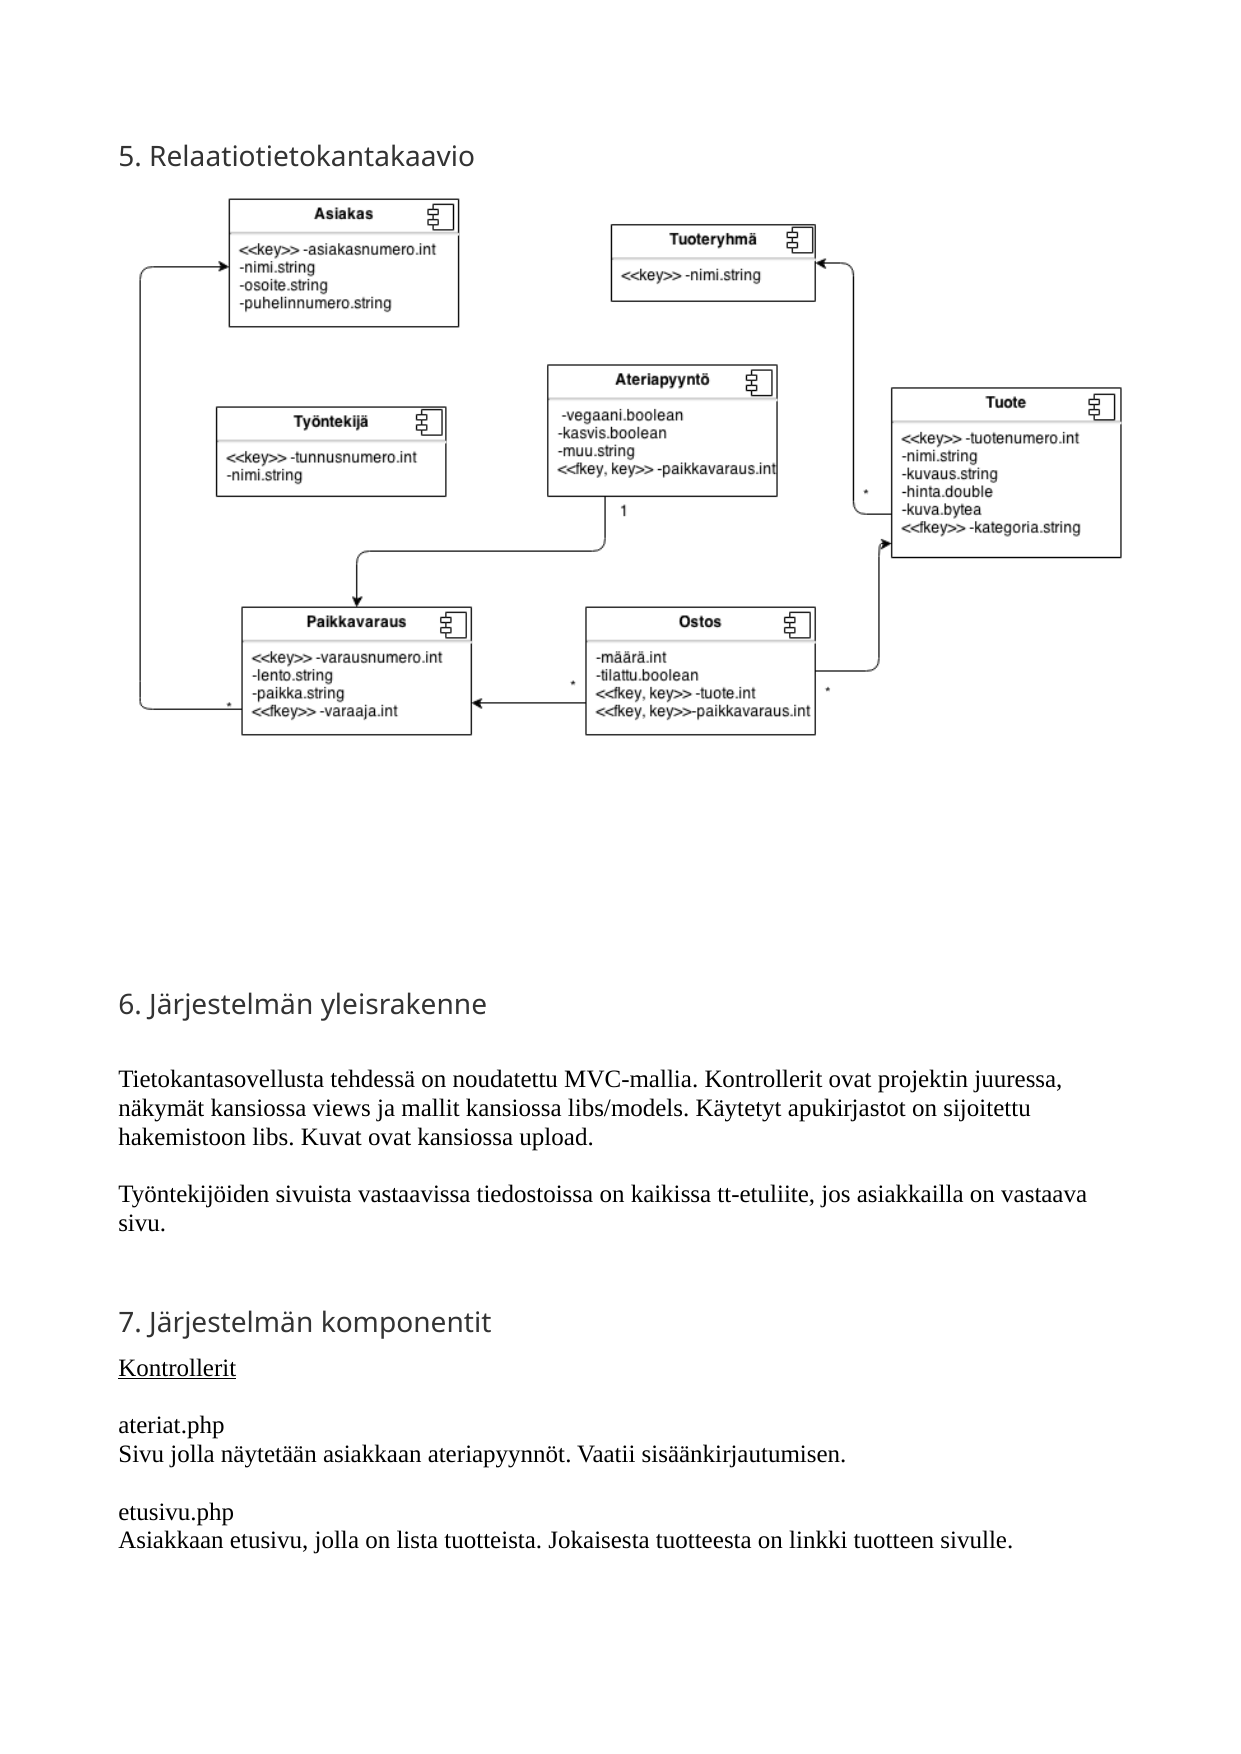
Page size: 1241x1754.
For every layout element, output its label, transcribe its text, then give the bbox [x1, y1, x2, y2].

subtitle 7. Järjestelmän komponentit [118, 1284, 1122, 1340]
text Sivu jolla näytetään asiakkaan ateriapyynnöt. Vaatii sisäänkirjautumisen. [118, 1439, 1122, 1468]
text hakemistoon libs. Kuvat ovat kansiossa upload. [118, 1122, 1122, 1150]
text Työntekijöiden sivuista vastaavissa tiedostoissa on kaikissa tt-etuliite, jos asiakkailla on vastaava sivu. [118, 1179, 1122, 1237]
text etusivu.php [118, 1497, 1122, 1525]
text ateriat.php [118, 1410, 1122, 1439]
subtitle 5. Relaatiotietokantakaavio [118, 118, 1122, 174]
text Asiakkaan etusivu, jolla on lista tuotteista. Jokaisesta tuotteesta on linkki tuotteen sivulle. [118, 1525, 1122, 1554]
text Kontrollerit [118, 1353, 1122, 1382]
picture [118, 186, 1123, 747]
subtitle 6. Järjestelmän yleisrakenne [118, 967, 1122, 1023]
text Tietokantasovellusta tehdessä on noudatettu MVC-mallia. Kontrollerit ovat projektin juuressa, näkymät kansiossa views ja mallit kansiossa libs/models. Käytetyt apukirjastot on sijoitettu [118, 1064, 1122, 1122]
